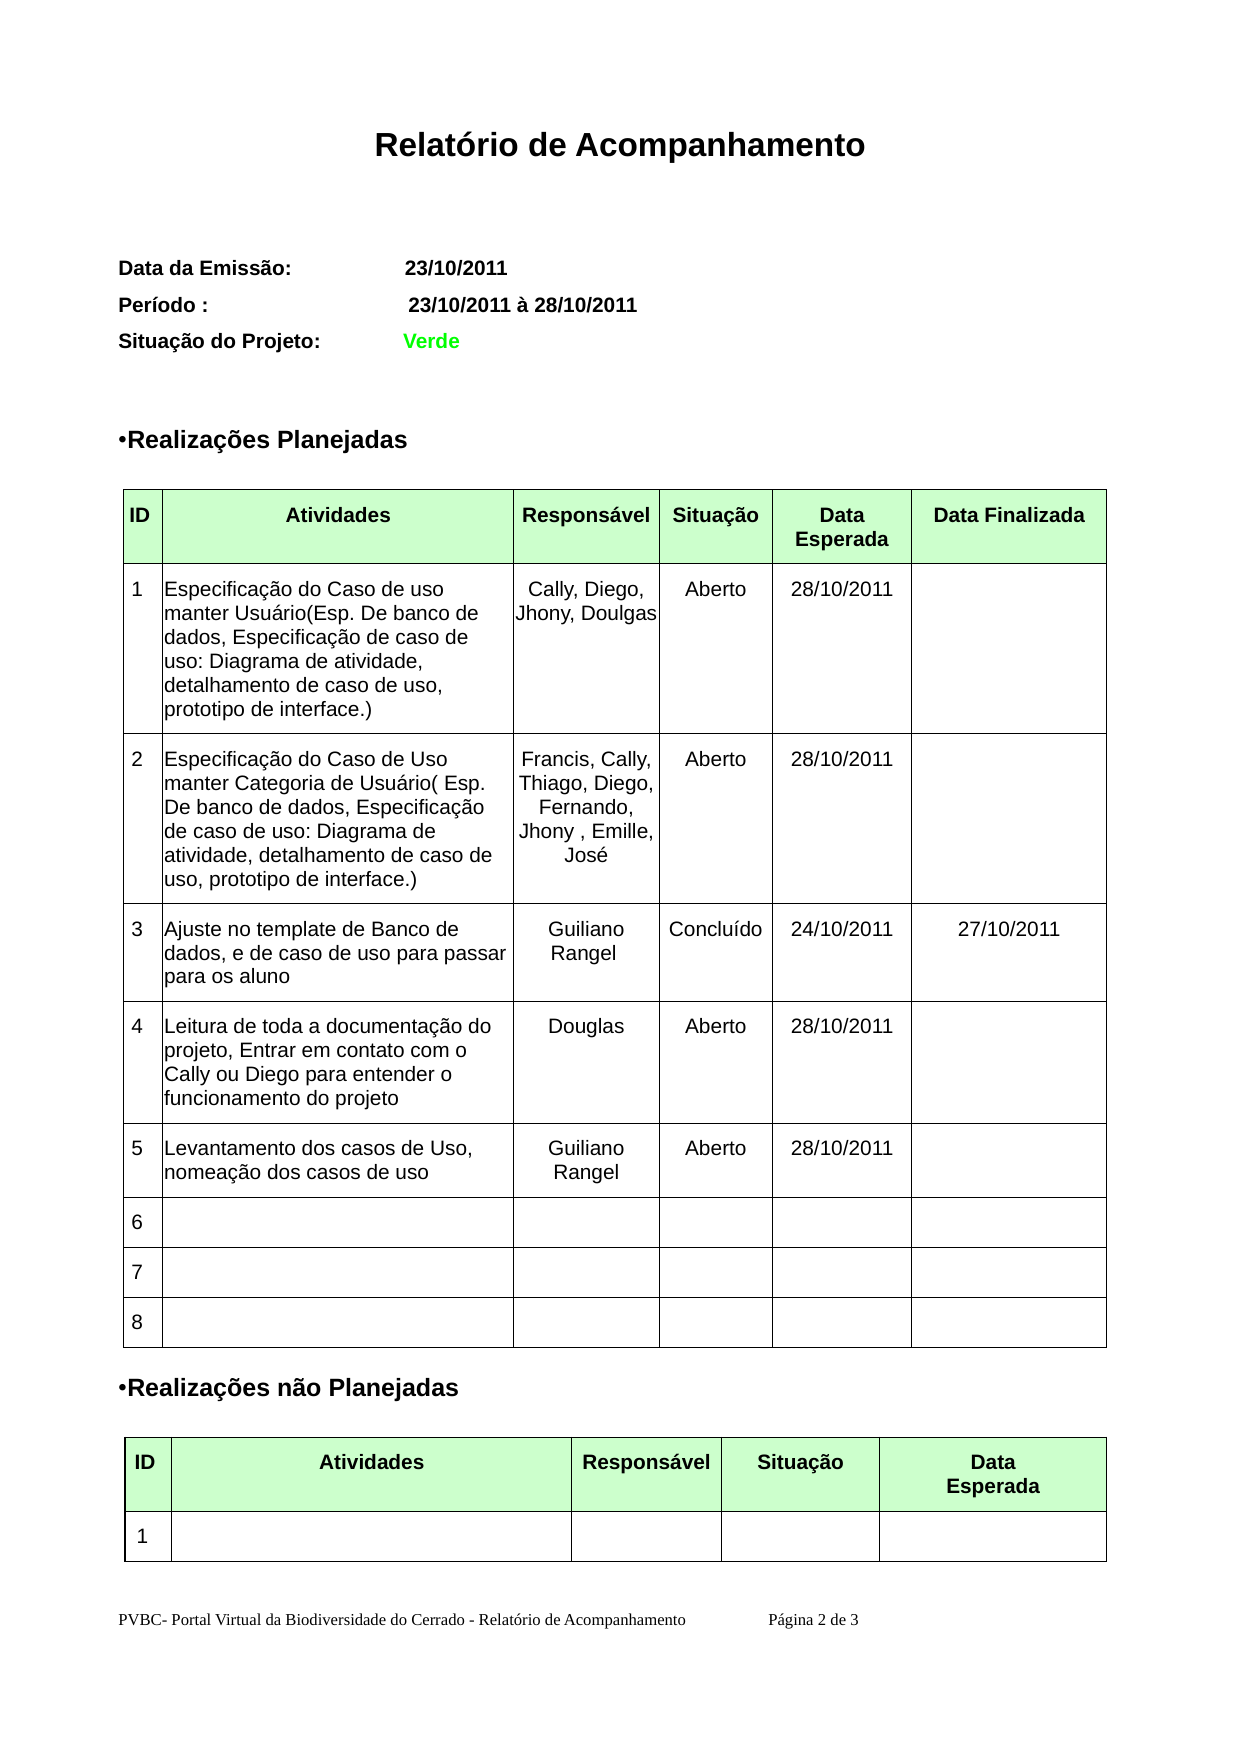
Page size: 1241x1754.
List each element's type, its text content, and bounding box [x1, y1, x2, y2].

table_cell Leitura de toda a documentação do projeto, Entrar em contato com o Cally ou Diego para entender o funcionamento do projeto [163, 1002, 513, 1123]
table_cell Especificação do Caso de uso manter Usuário(Esp. De banco de dados, Especificação de caso de uso: Diagrama de atividade, detalhamento de caso de uso, prototipo de interface.) [163, 564, 513, 733]
table_header Data Esperada [880, 1438, 1106, 1511]
table_cell Concluído [660, 904, 772, 1001]
table_cell [163, 1298, 513, 1347]
table_header ID [126, 1438, 171, 1511]
table_header Situação [660, 490, 772, 563]
table_header Data Esperada [773, 490, 911, 563]
table_cell 3 [124, 904, 162, 1001]
table_cell [880, 1512, 1106, 1561]
table_cell [514, 1198, 659, 1247]
table_header Responsável [572, 1438, 721, 1511]
table_cell Levantamento dos casos de Uso, nomeação dos casos de uso [163, 1124, 513, 1197]
table_cell [514, 1248, 659, 1297]
table_cell 28/10/2011 [773, 1002, 911, 1123]
table_cell [912, 1198, 1106, 1247]
table_cell Douglas [514, 1002, 659, 1123]
table_header Data Finalizada [912, 490, 1106, 563]
table_cell [773, 1298, 911, 1347]
table_header Responsável [514, 490, 659, 563]
table_cell 28/10/2011 [773, 564, 911, 733]
table_cell [912, 734, 1106, 903]
table_header ID [124, 490, 162, 563]
table_cell 7 [124, 1248, 162, 1297]
list Realizações não Planejadas [118, 1373, 1122, 1402]
table_cell [660, 1248, 772, 1297]
table_cell [163, 1248, 513, 1297]
table_cell Cally, Diego, Jhony, Doulgas [514, 564, 659, 733]
table_cell 28/10/2011 [773, 734, 911, 903]
table_cell Guiliano Rangel [514, 1124, 659, 1197]
table_cell 8 [124, 1298, 162, 1347]
table_cell 2 [124, 734, 162, 903]
table_cell [660, 1198, 772, 1247]
table_cell 24/10/2011 [773, 904, 911, 1001]
table_header Atividades [172, 1438, 571, 1511]
table_cell [912, 564, 1106, 733]
table_cell [773, 1198, 911, 1247]
table_cell Aberto [660, 1124, 772, 1197]
table_cell Especificação do Caso de Uso manter Categoria de Usuário( Esp. De banco de dados, Especificação de caso de uso: Diagrama de atividade, detalhamento de caso de uso, prototipo de interface.) [163, 734, 513, 903]
table_cell 5 [124, 1124, 162, 1197]
table_cell [773, 1248, 911, 1297]
table_cell [514, 1298, 659, 1347]
table_header Atividades [163, 490, 513, 563]
table_cell Guiliano Rangel [514, 904, 659, 1001]
table_cell 4 [124, 1002, 162, 1123]
table_header Situação [722, 1438, 879, 1511]
text Relatório de Acompanhamento [118, 125, 1122, 164]
text Período : 23/10/2011 à 28/10/2011 [118, 293, 1122, 317]
text Data da Emissão: 23/10/2011 [118, 256, 1122, 280]
table_cell [912, 1002, 1106, 1123]
table_cell Aberto [660, 1002, 772, 1123]
table_cell [572, 1512, 721, 1561]
table_cell 6 [124, 1198, 162, 1247]
text Situação do Projeto: Verde [118, 329, 1122, 353]
table_cell [163, 1198, 513, 1247]
table_cell 1 [124, 564, 162, 733]
table_cell 27/10/2011 [912, 904, 1106, 1001]
table_cell [912, 1124, 1106, 1197]
table_cell Aberto [660, 734, 772, 903]
table_cell [660, 1298, 772, 1347]
table_cell Aberto [660, 564, 772, 733]
table_cell [912, 1248, 1106, 1297]
list Realizações Planejadas [118, 426, 1122, 454]
table_cell Francis, Cally, Thiago, Diego, Fernando, Jhony , Emille, José [514, 734, 659, 903]
table_cell 1 [126, 1512, 171, 1561]
table_cell 28/10/2011 [773, 1124, 911, 1197]
table_cell Ajuste no template de Banco de dados, e de caso de uso para passar para os aluno [163, 904, 513, 1001]
table_cell [722, 1512, 879, 1561]
table_cell [172, 1512, 571, 1561]
table_cell [912, 1298, 1106, 1347]
